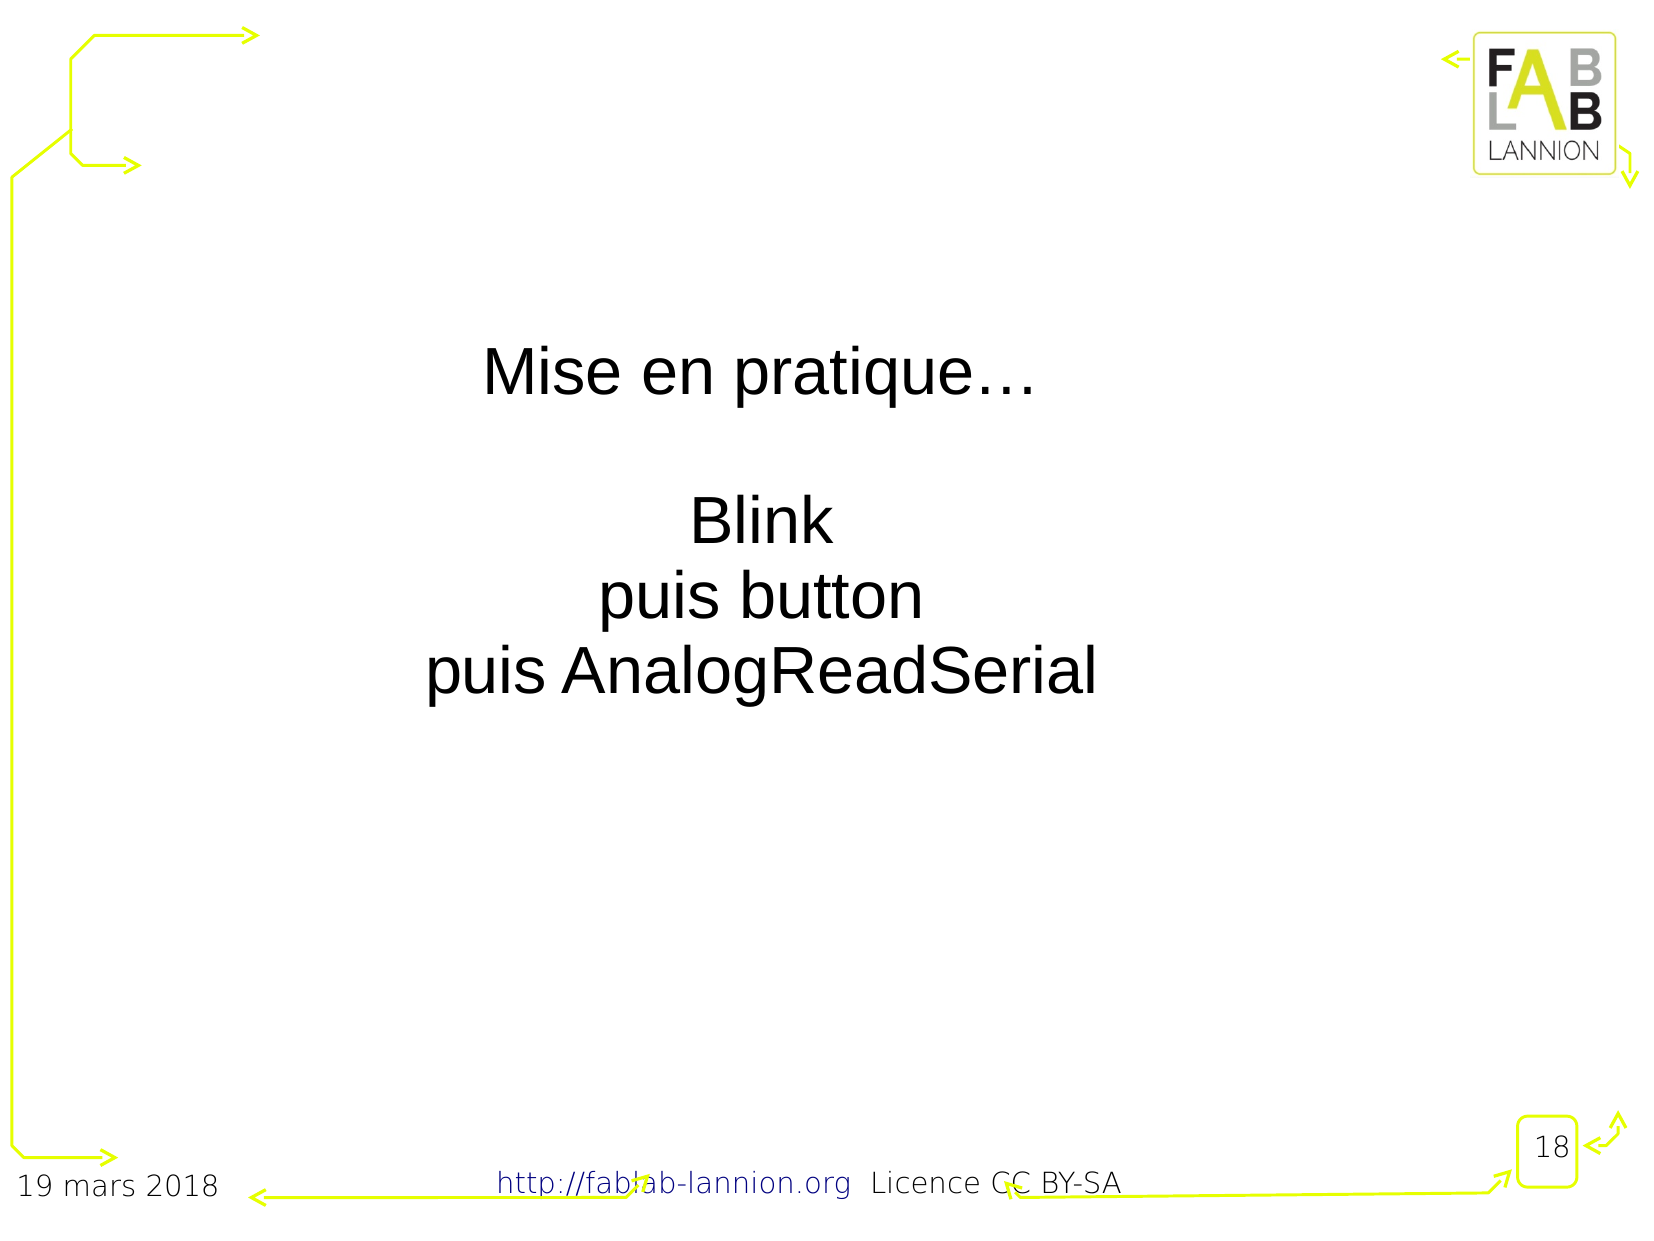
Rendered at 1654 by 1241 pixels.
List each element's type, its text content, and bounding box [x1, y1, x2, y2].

subtitle Mise en pratique… Blink puis button puis AnalogReadSerial [82, 49, 1441, 993]
picture [1470, 29, 1619, 178]
